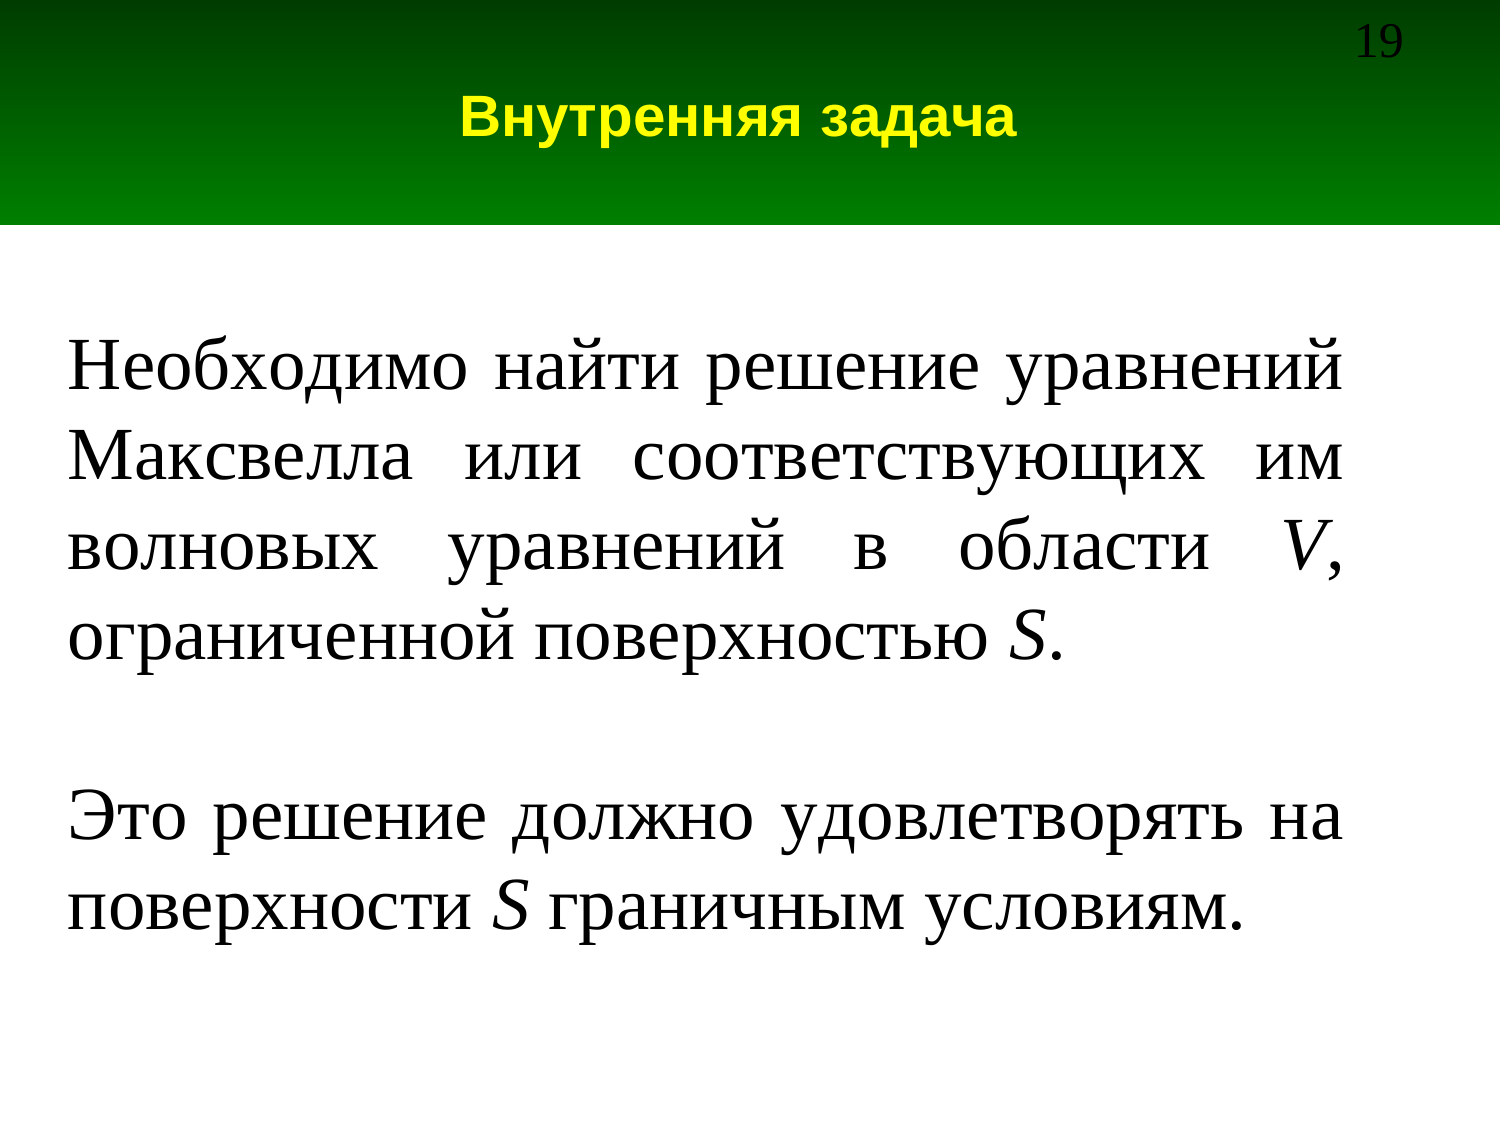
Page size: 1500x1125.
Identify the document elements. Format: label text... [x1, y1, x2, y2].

text_box Необходимо найти решение уравнений Максвелла или соответствующих им волновых уравнений в области V, ограниченной поверхностью S. Это решение должно удовлетворять на поверхности S граничным условиям. [53, 307, 1447, 952]
title Внутренняя задача [88, 18, 1389, 207]
